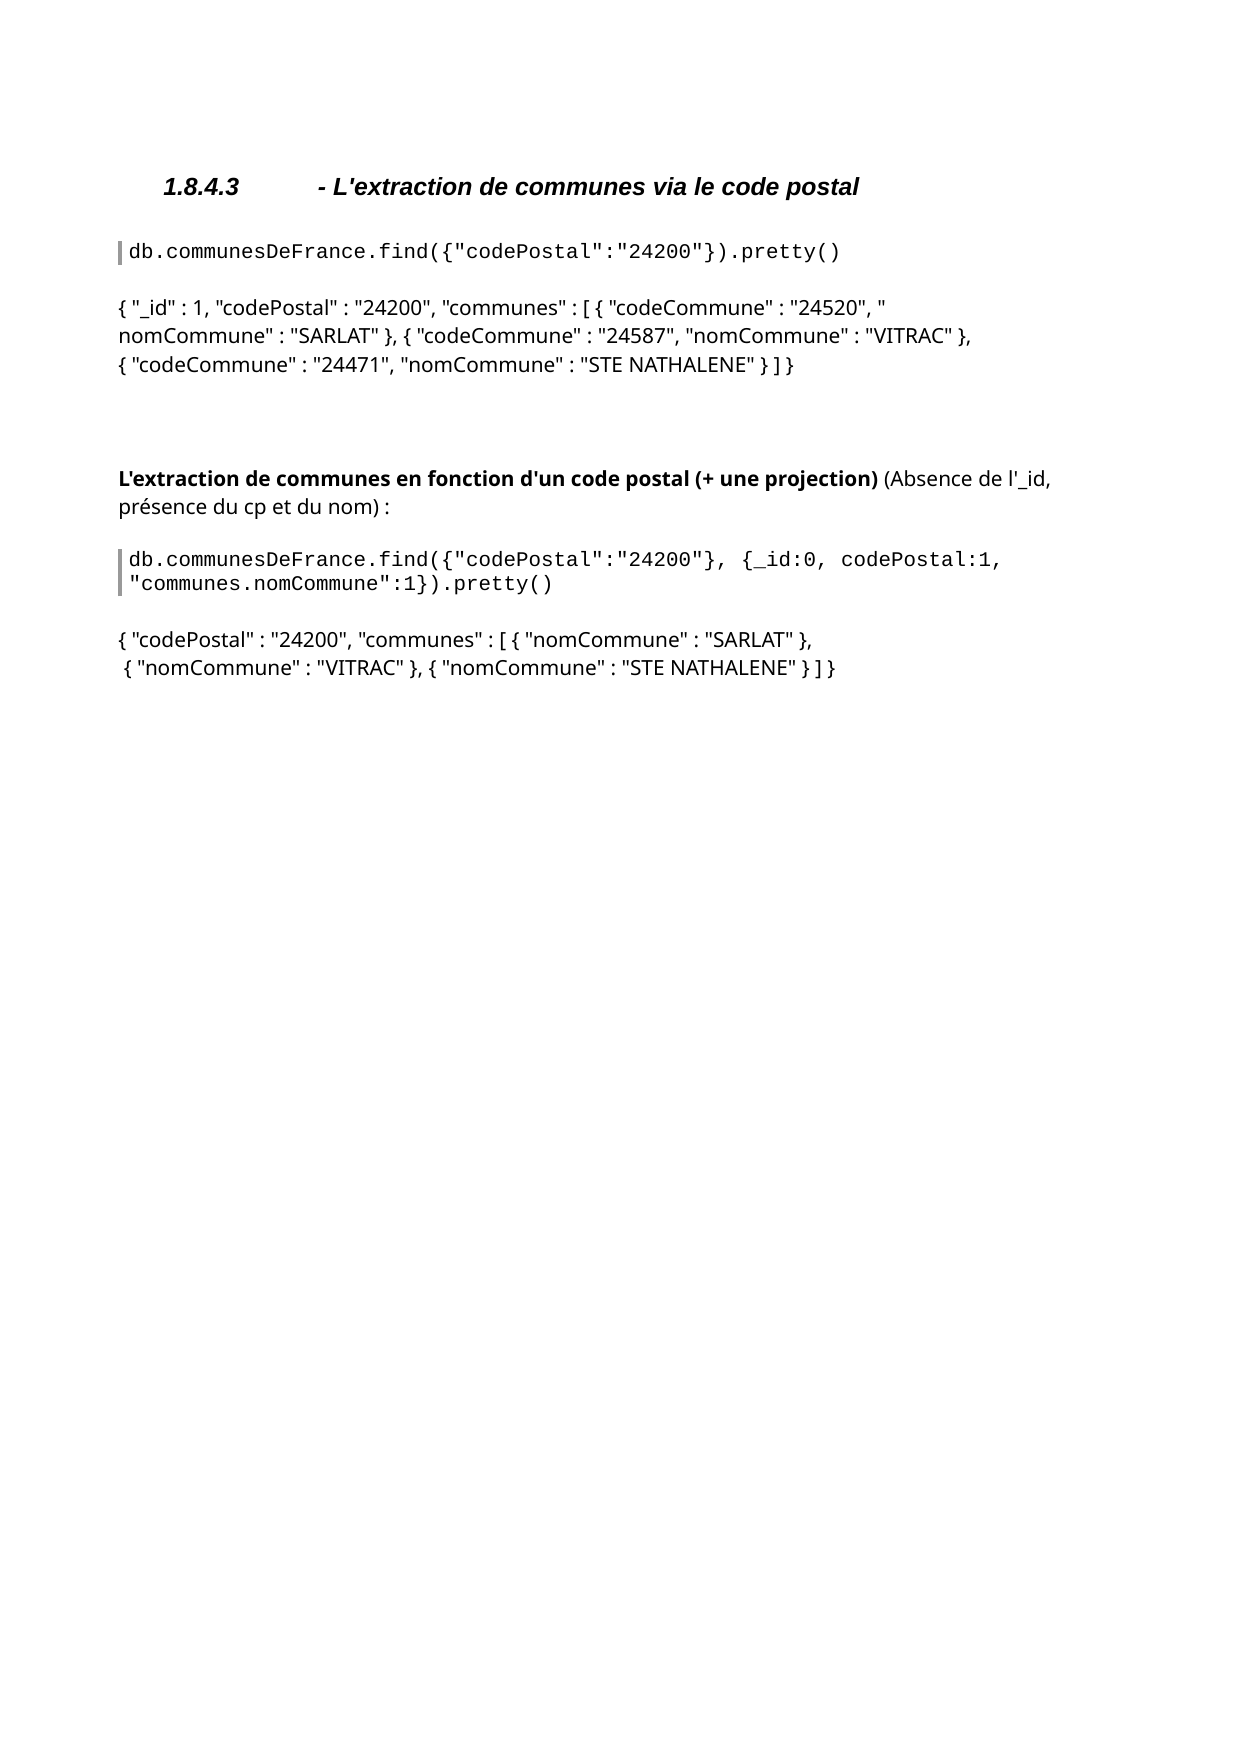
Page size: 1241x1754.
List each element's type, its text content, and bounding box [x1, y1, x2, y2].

text { "nomCommune" : "VITRAC" }, { "nomCommune" : "STE NATHALENE" } ] } [118, 653, 1122, 682]
text { "codeCommune" : "24471", "nomCommune" : "STE NATHALENE" } ] } [118, 350, 1122, 378]
text db.communesDeFrance.find({"codePostal":"24200"}, {_id:0, codePostal:1, "communes.nomCommune":1}).pretty() [122, 549, 1122, 596]
text { "codePostal" : "24200", "communes" : [ { "nomCommune" : "SARLAT" }, [118, 625, 1122, 653]
text nomCommune" : "SARLAT" }, { "codeCommune" : "24587", "nomCommune" : "VITRAC" }, [118, 322, 1122, 350]
text db.communesDeFrance.find({"codePostal":"24200"}).pretty() [122, 241, 1122, 265]
subtitle - L'extraction de communes via le code postal [163, 172, 1122, 200]
text { "_id" : 1, "codePostal" : "24200", "communes" : [ { "codeCommune" : "24520", " [118, 293, 1122, 322]
text L'extraction de communes en fonction d'un code postal (+ une projection) (Absence de l'_id, présence du cp et du nom) : [118, 464, 1122, 521]
